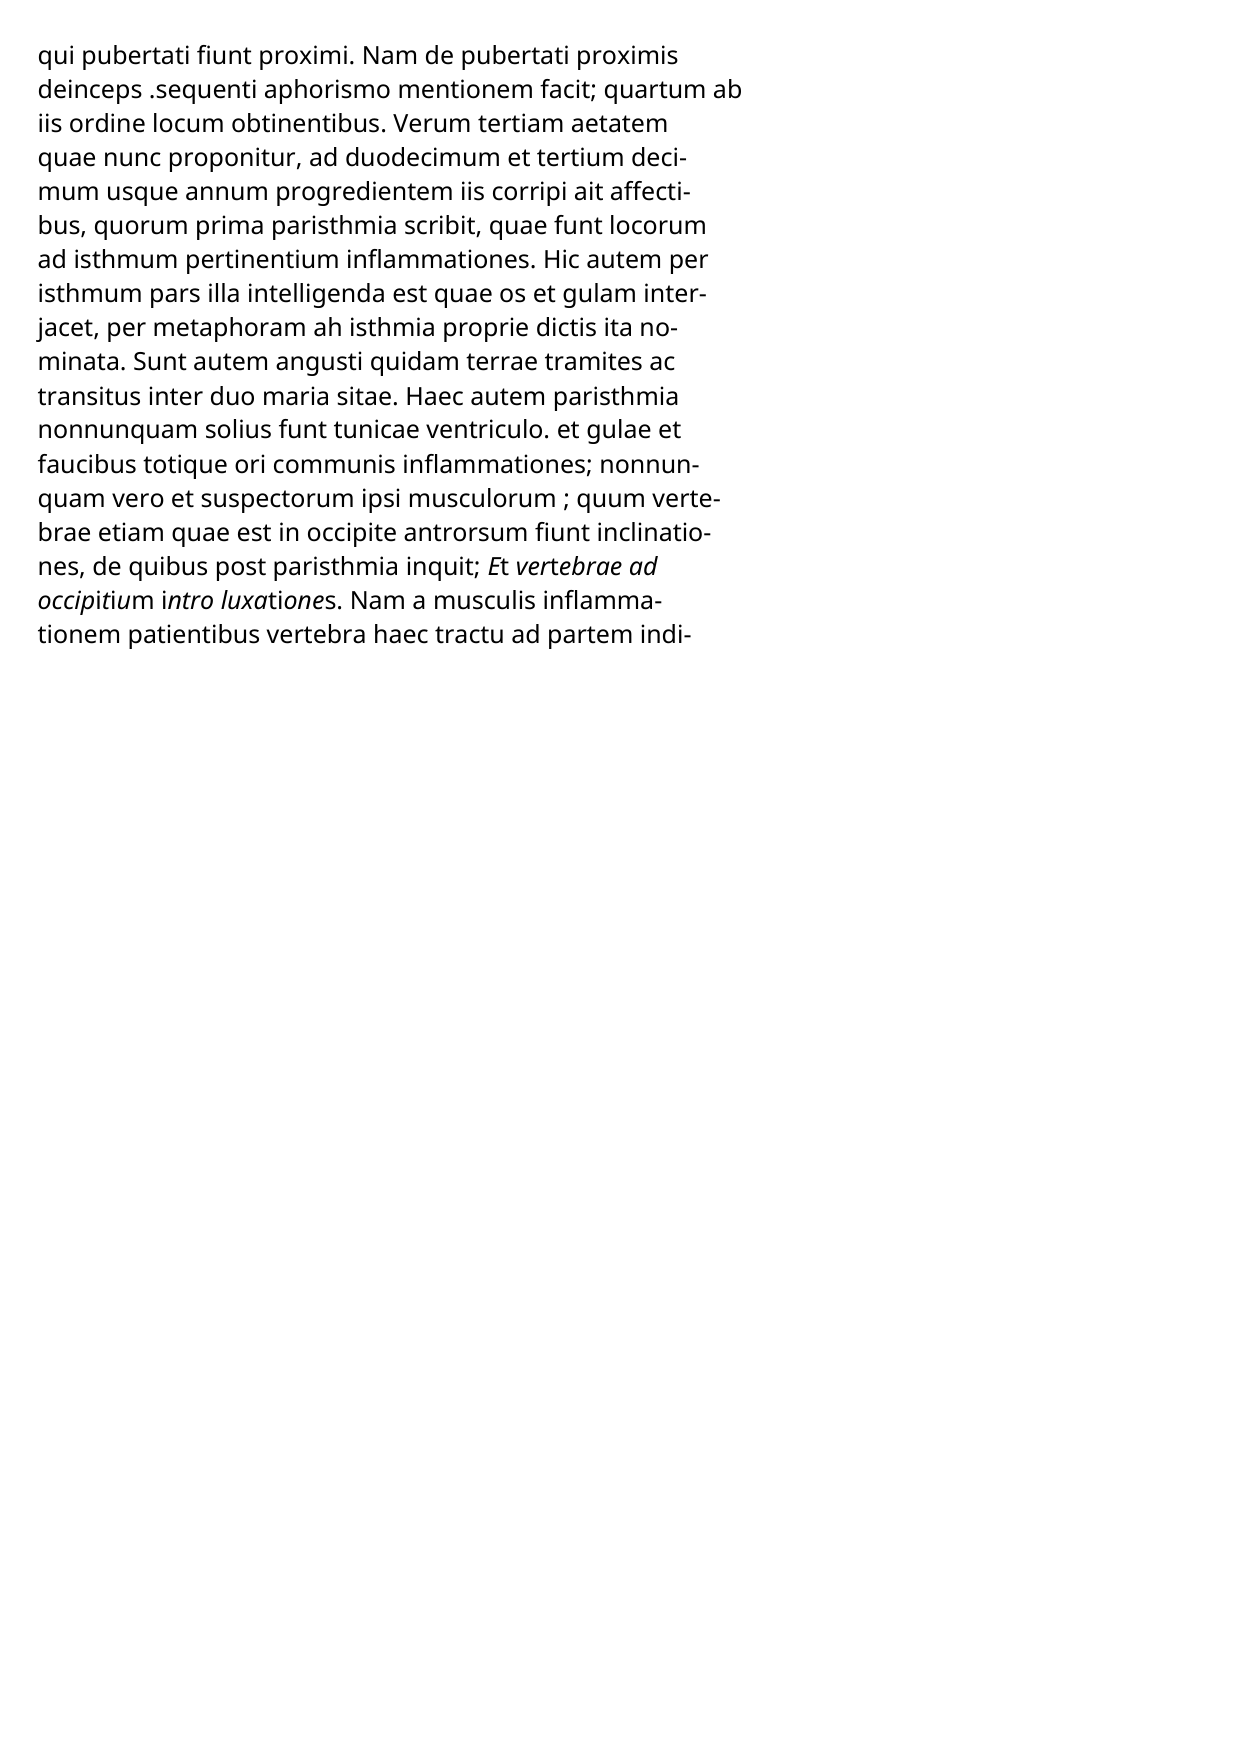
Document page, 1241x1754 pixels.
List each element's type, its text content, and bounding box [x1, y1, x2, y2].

text qui pubertati fiunt proximi. Nam de pubertati proximis deinceps .sequenti aphorismo mentionem facit; quartum ab iis ordine locum obtinentibus. Verum tertiam aetatem quae nunc proponitur, ad duodecimum et tertium deci- mum usque annum progredientem iis corripi ait affecti- bus, quorum prima paristhmia scribit, quae funt locorum ad isthmum pertinentium inflammationes. Hic autem per isthmum pars illa intelligenda est quae os et gulam inter- jacet, per metaphoram ah isthmia proprie dictis ita no- minata. Sunt autem angusti quidam terrae tramites ac transitus inter duo maria sitae. Haec autem paristhmia nonnunquam solius funt tunicae ventriculo. et gulae et faucibus totique ori communis inflammationes; nonnun- quam vero et suspectorum ipsi musculorum ; quum verte- brae etiam quae est in occipite antrorsum fiunt inclinatio- nes, de quibus post paristhmia inquit; Et vertebrae ad occipitium intro luxationes. Nam a musculis inflamma- tionem patientibus vertebra haec tractu ad partem indi- [37, 37, 1203, 651]
